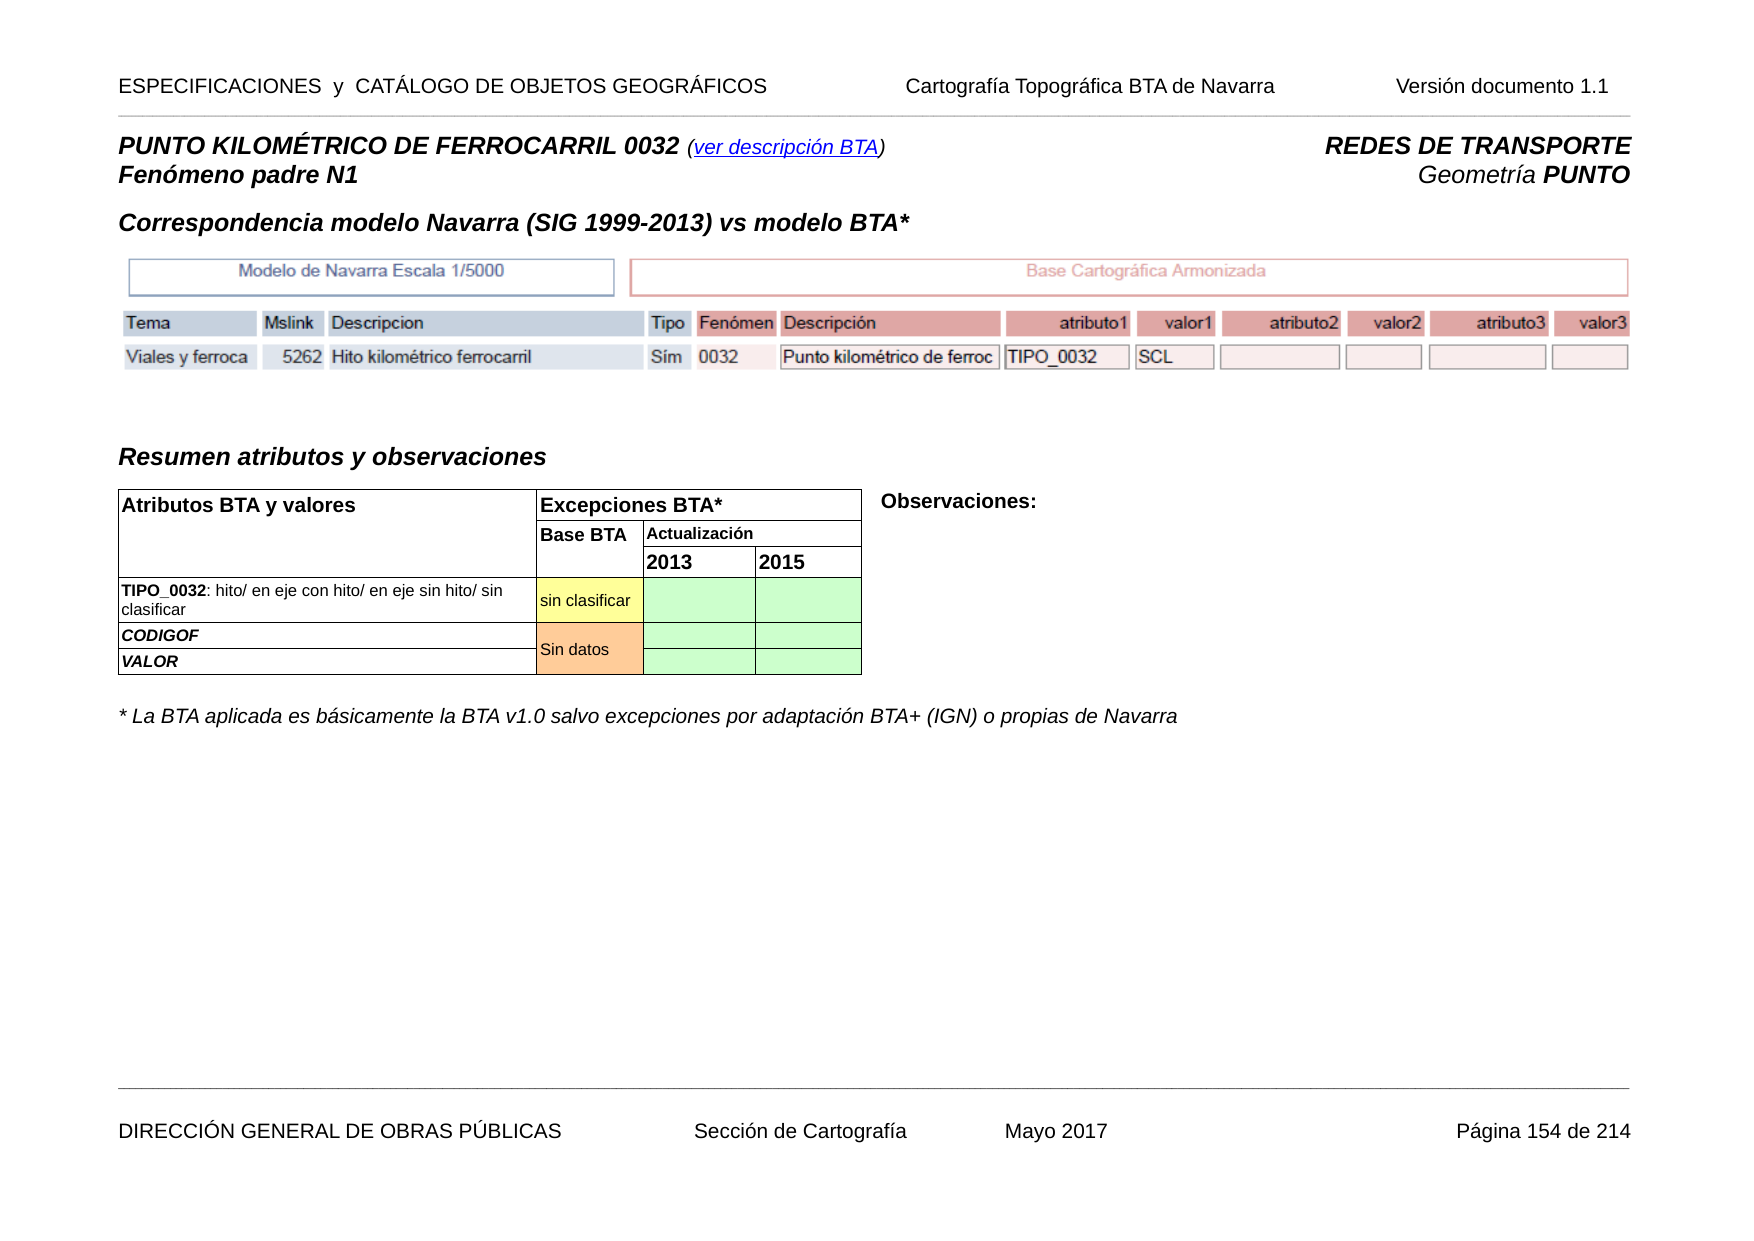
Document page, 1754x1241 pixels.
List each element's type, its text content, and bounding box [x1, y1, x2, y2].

table_cell Base BTA [537, 521, 643, 577]
table_cell 2013 [644, 547, 755, 577]
text Fenómeno padre N1 Geometría PUNTO [118, 160, 1636, 189]
text Correspondencia modelo Navarra (SIG 1999-2013) vs modelo BTA* [118, 208, 1636, 237]
table_cell TIPO_0032: hito/ en eje con hito/ en eje sin hito/ sin clasificar [119, 578, 536, 622]
table_cell [756, 623, 861, 648]
table_cell [644, 623, 755, 648]
table_header [107, 489, 869, 676]
table_cell Actualización [644, 521, 861, 546]
table_cell Sin datos [537, 623, 643, 674]
text Resumen atributos y observaciones [118, 441, 1636, 470]
table_header Excepciones BTA* [537, 490, 861, 520]
table_cell 2015 [756, 547, 861, 577]
table_header Observaciones: [869, 489, 1637, 676]
table_cell [756, 649, 861, 674]
table_header Atributos BTA y valores [119, 490, 536, 577]
table_cell [644, 649, 755, 674]
text * La BTA aplicada es básicamente la BTA v1.0 salvo excepciones por adaptación BTA+ (IGN) o propias de Navarra [118, 704, 1636, 728]
picture [118, 256, 1634, 375]
table_cell CODIGOF [119, 623, 536, 648]
table_cell [756, 578, 861, 622]
table_cell [644, 578, 755, 622]
table_cell VALOR [119, 649, 536, 674]
table_cell sin clasificar [537, 578, 643, 622]
text PUNTO KILOMÉTRICO DE FERROCARRIL 0032 (ver descripción BTA) REDES DE TRANSPORTE [118, 131, 1636, 160]
